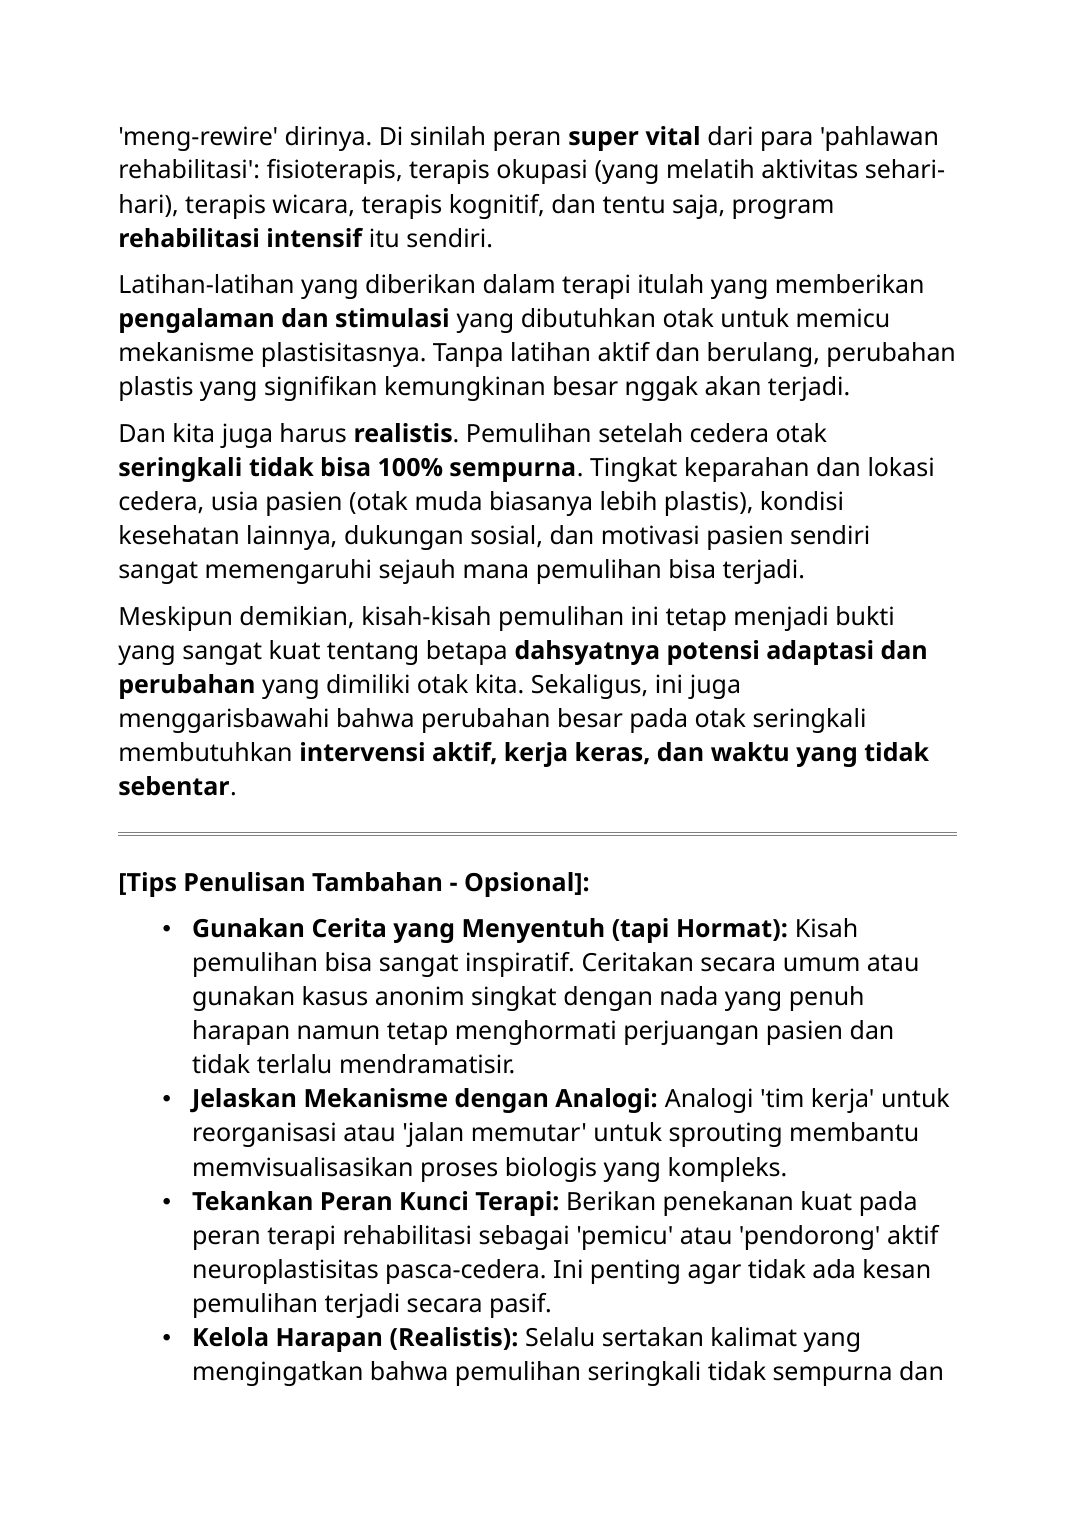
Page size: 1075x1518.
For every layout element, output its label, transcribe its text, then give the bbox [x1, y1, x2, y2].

list Kelola Harapan (Realistis): Selalu sertakan kalimat yang mengingatkan bahwa pemulihan seringkali tidak sempurna dan [162, 1319, 957, 1388]
text Latihan-latihan yang diberikan dalam terapi itulah yang memberikan pengalaman dan stimulasi yang dibutuhkan otak untuk memicu mekanisme plastisitasnya. Tanpa latihan aktif dan berulang, perubahan plastis yang signifikan kemungkinan besar nggak akan terjadi. [118, 267, 957, 403]
text Dan kita juga harus realistis. Pemulihan setelah cedera otak seringkali tidak bisa 100% sempurna. Tingkat keparahan dan lokasi cedera, usia pasien (otak muda biasanya lebih plastis), kondisi kesehatan lainnya, dukungan sosial, dan motivasi pasien sendiri sangat memengaruhi sejauh mana pemulihan bisa terjadi. [118, 416, 957, 586]
list Gunakan Cerita yang Menyentuh (tapi Hormat): Kisah pemulihan bisa sangat inspiratif. Ceritakan secara umum atau gunakan kasus anonim singkat dengan nada yang penuh harapan namun tetap menghormati perjuangan pasien dan tidak terlalu mendramatisir. [162, 911, 957, 1081]
list Tekankan Peran Kunci Terapi: Berikan penekanan kuat pada peran terapi rehabilitasi sebagai 'pemicu' atau 'pendorong' aktif neuroplastisitas pasca-cedera. Ini penting agar tidak ada kesan pemulihan terjadi secara pasif. [162, 1183, 957, 1319]
text [Tips Penulisan Tambahan - Opsional]: [118, 864, 957, 898]
list Jelaskan Mekanisme dengan Analogi: Analogi 'tim kerja' untuk reorganisasi atau 'jalan memutar' untuk sprouting membantu memvisualisasikan proses biologis yang kompleks. [162, 1081, 957, 1183]
text Meskipun demikian, kisah-kisah pemulihan ini tetap menjadi bukti yang sangat kuat tentang betapa dahsyatnya potensi adaptasi dan perubahan yang dimiliki otak kita. Sekaligus, ini juga menggarisbawahi bahwa perubahan besar pada otak seringkali membutuhkan intervensi aktif, kerja keras, dan waktu yang tidak sebentar. [118, 598, 957, 803]
text 'meng-rewire' dirinya. Di sinilah peran super vital dari para 'pahlawan rehabilitasi': fisioterapis, terapis okupasi (yang melatih aktivitas sehari-hari), terapis wicara, terapis kognitif, dan tentu saja, program rehabilitasi intensif itu sendiri. [118, 118, 957, 254]
